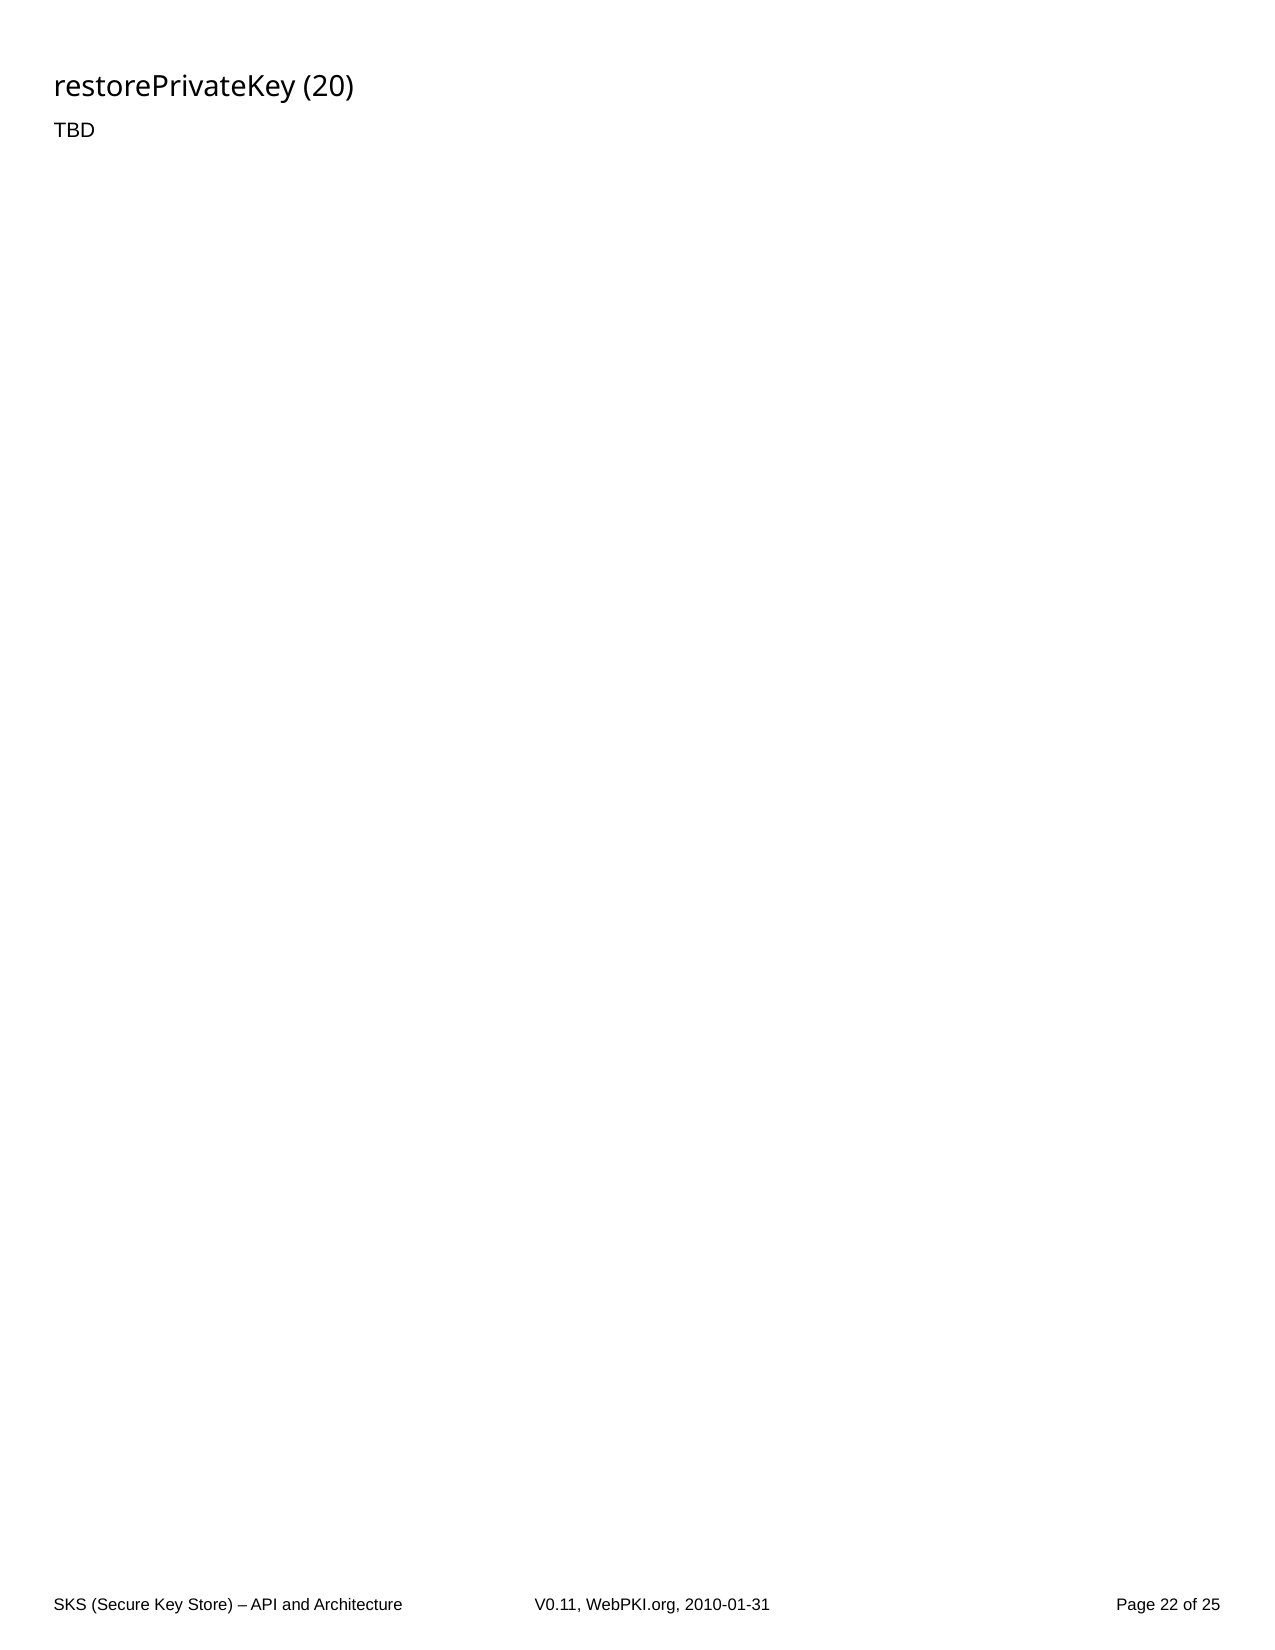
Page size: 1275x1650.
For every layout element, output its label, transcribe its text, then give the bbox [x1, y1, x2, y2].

subtitle restorePrivateKey (20) [53, 66, 1221, 105]
text TBD [53, 118, 1221, 142]
